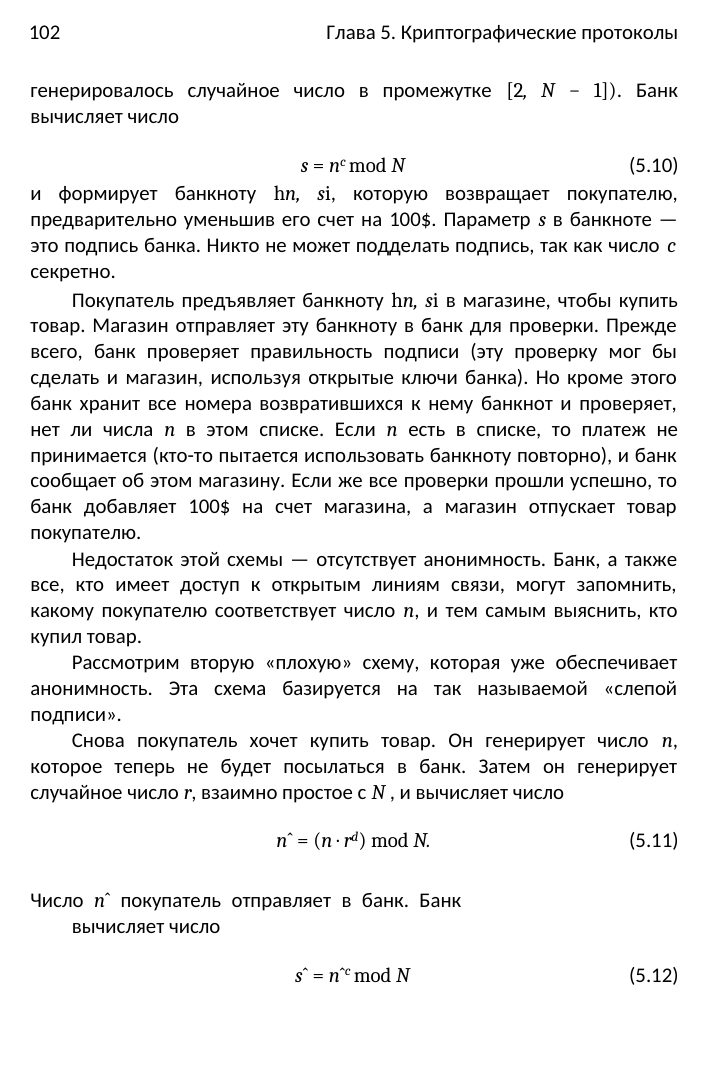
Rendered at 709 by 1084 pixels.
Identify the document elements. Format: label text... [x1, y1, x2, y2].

text генерировалось случайное число в промежутке [2, N − 1]). Банк вычисляет число [30, 78, 678, 129]
text Рассмотрим вторую «плохую» схему, которая уже обеспечивает анонимность. Эта схема базируется на так называемой «слепой подписи». [30, 649, 678, 727]
text Число nˆ покупатель отправляет в банк. Банк вычисляет число [30, 887, 462, 939]
text s = nc mod N (5.10) [29, 150, 678, 178]
text Недостаток этой схемы — отсутствует анонимность. Банк, а также все, кто имеет доступ к открытым линиям связи, могут запомнить, какому покупателю соответствует число n, и тем самым выяснить, кто купил товар. [30, 546, 678, 649]
text nˆ = (n · rd) mod N. (5.11) [29, 826, 678, 853]
text и формирует банкноту hn, si, которую возвращает покупателю, предварительно уменьшив его счет на 100$. Параметр s в банкноте — это подпись банка. Никто не может подделать подпись, так как число c секретно. [30, 181, 678, 283]
text Покупатель предъявляет банкноту hn, si в магазине, чтобы купить товар. Магазин отправляет эту банкноту в банк для проверки. Прежде всего, банк проверяет правильность подписи (эту проверку мог бы сделать и магазин, используя открытые ключи банка). Но кроме этого банк хранит все номера возвратившихся к нему банкнот и проверяет, нет ли числа n в этом списке. Если n есть в списке, то платеж не принимается (кто-то пытается использовать банкноту повторно), и банк сообщает об этом магазину. Если же все проверки прошли успешно, то банк добавляет 100$ на счет магазина, а магазин отпускает товар покупателю. [30, 287, 678, 545]
text sˆ = nˆc mod N (5.12) [29, 960, 678, 988]
text Снова покупатель хочет купить товар. Он генерирует число n, которое теперь не будет посылаться в банк. Затем он генерирует случайное число r, взаимно простое с N , и вычисляет число [30, 728, 678, 805]
